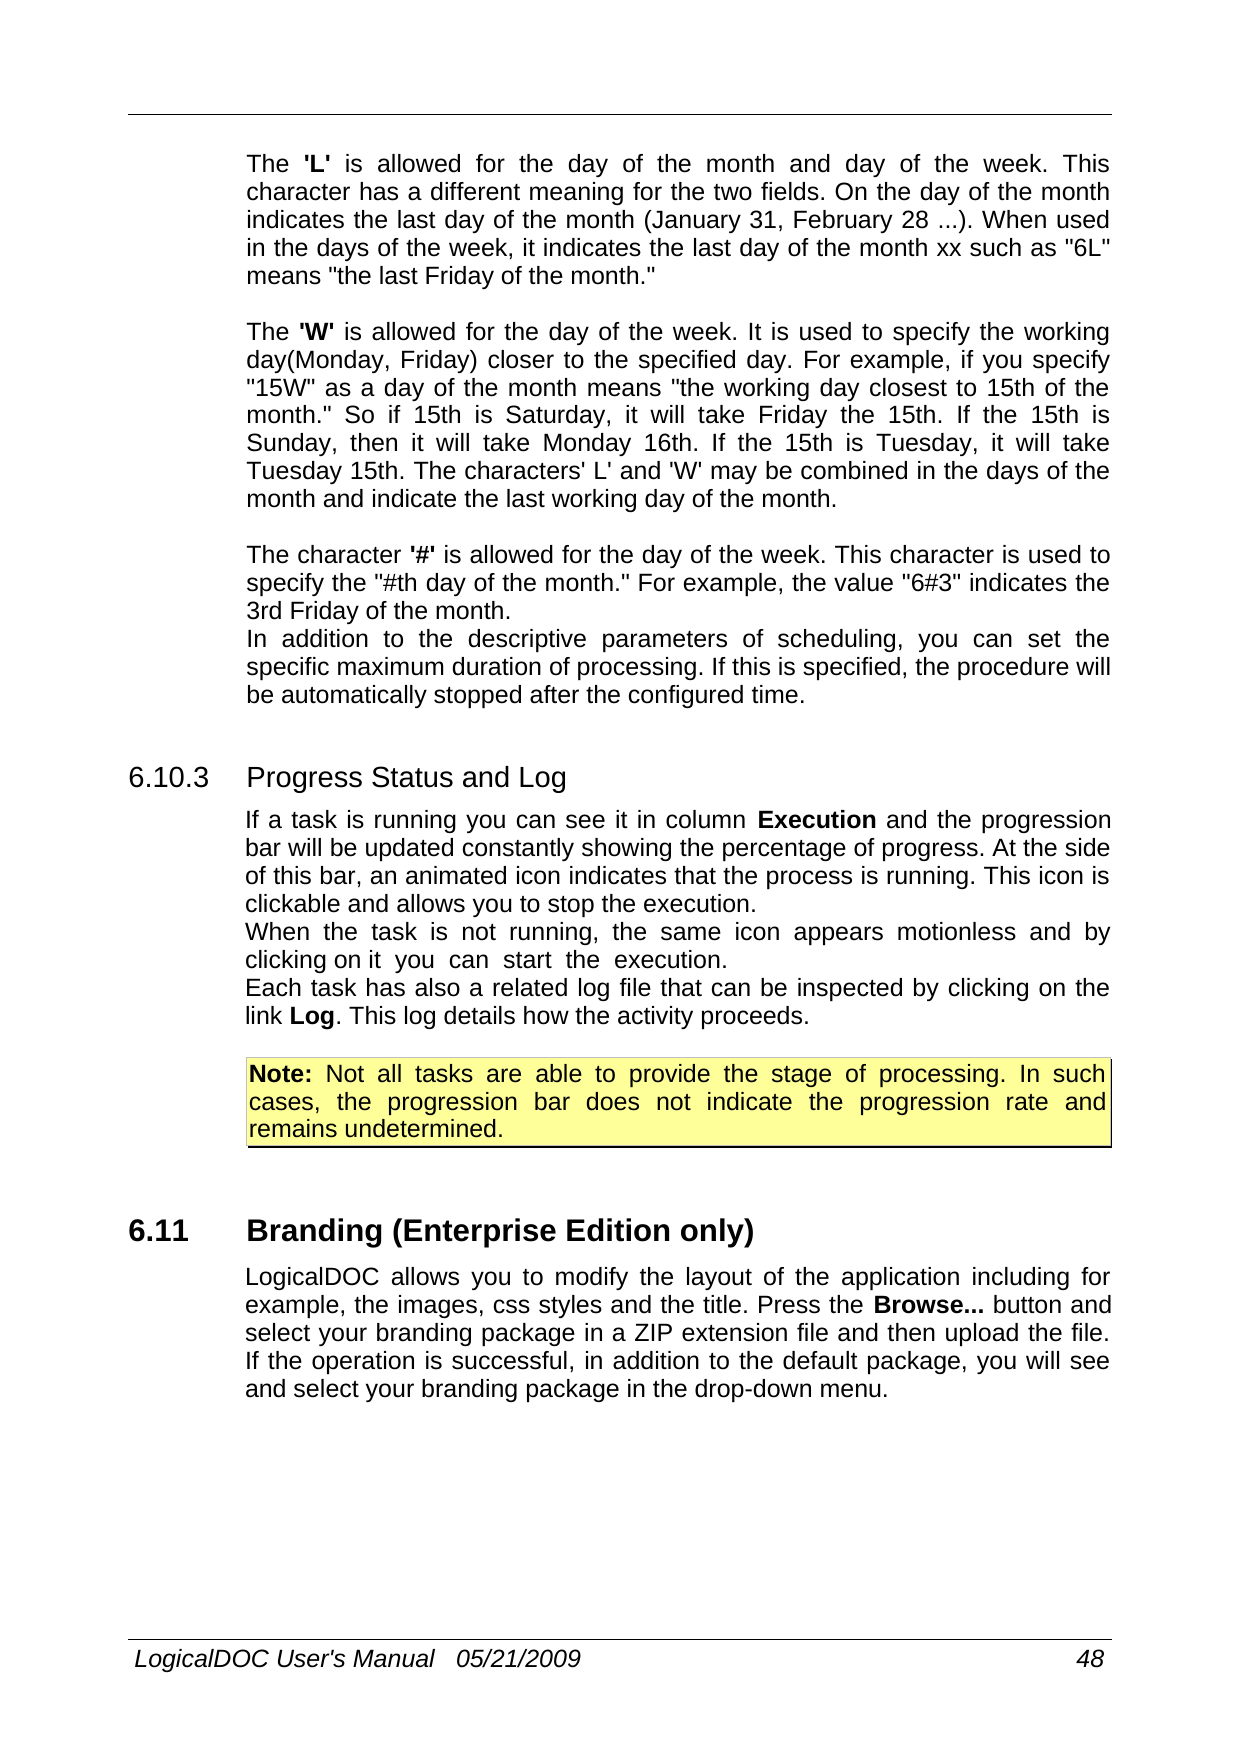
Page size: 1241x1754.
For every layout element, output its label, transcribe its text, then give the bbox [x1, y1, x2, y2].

text In addition to the descriptive parameters of scheduling, you can set the specific maximum duration of processing. If this is specified, the procedure will [246, 624, 1112, 680]
text LogicalDOC allows you to modify the layout of the application including for example, the images, css styles and the title. Press the Browse... button and select your branding package in a ZIP extension file and then upload the file. If the operation is successful, in addition to the default package, you will see and select your branding package in the drop-down menu. [245, 1263, 1112, 1403]
text Note: Not all tasks are able to provide the stage of processing. In such cases, the progression bar does not indicate the progression rate and remains undetermined. [247, 1058, 1110, 1145]
text The character '#' is allowed for the day of the week. This character is used to specify the "#th day of the month." For example, the value "6#3" indicates the 3rd Friday of the month. [246, 541, 1112, 624]
text be automatically stopped after the configured time. [246, 680, 1112, 708]
subtitle Branding (Enterprise Edition only) [128, 1213, 1112, 1248]
text The 'W' is allowed for the day of the week. It is used to specify the working day(Monday, Friday) closer to the specified day. For example, if you specify "15W" as a day of the month means "the working day closest to 15th of the month." So if 15th is Saturday, it will take Friday the 15th. If the 15th is Sunday, then it will take Monday 16th. If the 15th is Tuesday, it will take Tuesday 15th. The characters' L' and 'W' may be combined in the days of the month and indicate the last working day of the month. [246, 317, 1112, 513]
text Each task has also a related log file that can be inspected by clicking on the link Log. This log details how the activity proceeds. [245, 973, 1112, 1029]
text The 'L' is allowed for the day of the month and day of the week. This character has a different meaning for the two fields. On the day of the month indicates the last day of the month (January 31, February 28 ...). When used in the days of the week, it indicates the last day of the month xx such as "6L" means "the last Friday of the month." [246, 150, 1112, 289]
subtitle Progress Status and Log [128, 761, 1112, 794]
text If a task is running you can see it in column Execution and the progression bar will be updated constantly showing the percentage of progress. At the side of this bar, an animated icon indicates that the process is running. This icon is clickable and allows you to stop the execution. [245, 806, 1112, 918]
text When the task is not running, the same icon appears motionless and by clicking on it you can start the execution. [245, 918, 1112, 973]
